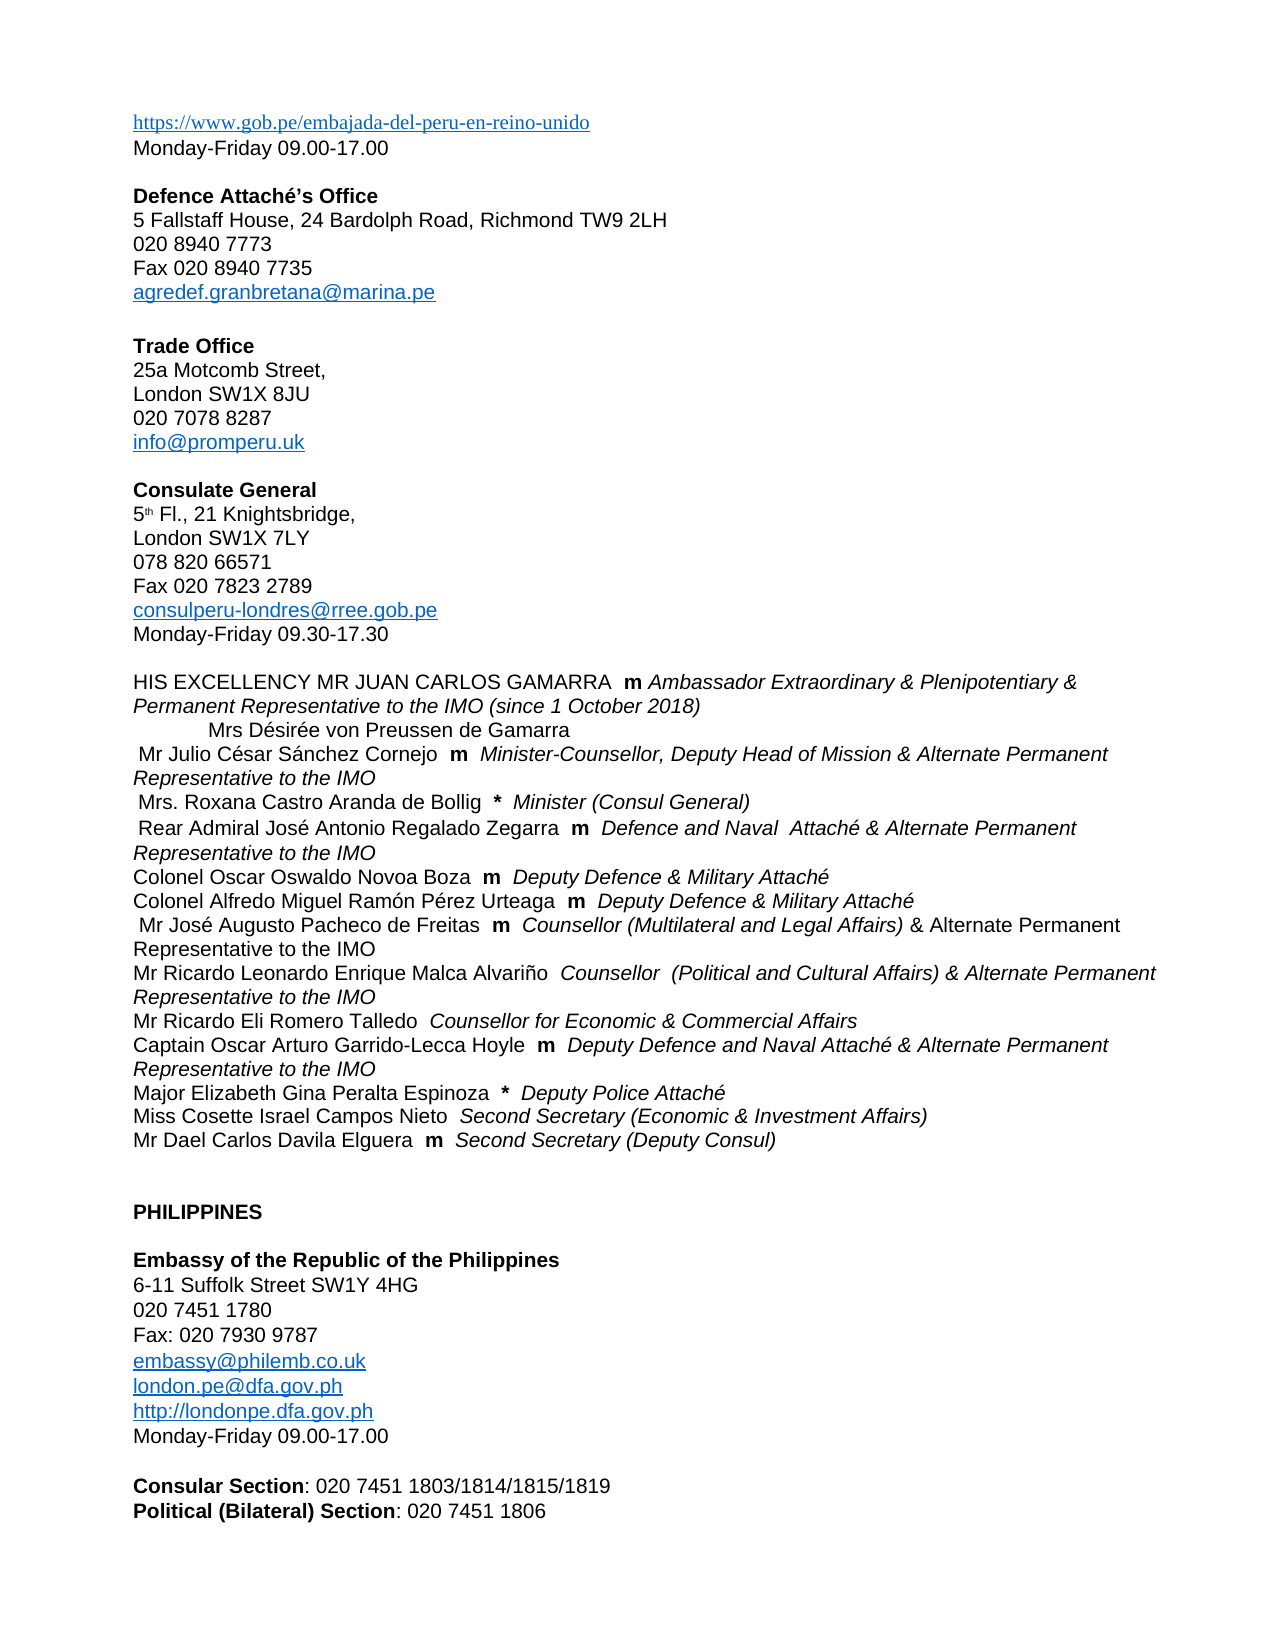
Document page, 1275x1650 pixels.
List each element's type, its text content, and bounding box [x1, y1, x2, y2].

text PHILIPPINES [133, 1200, 1181, 1224]
text Mr José Augusto Pacheco de Freitas m Counsellor (Multilateral and Legal Affairs) & Alternate Permanent Representative to the IMO [133, 913, 1181, 961]
text https://www.gob.pe/embajada-del-peru-en-reino-unido [133, 106, 1181, 136]
text Fax: 020 7930 9787 [133, 1323, 1181, 1347]
text 25a Motcomb Street, [133, 358, 1181, 382]
text 5 Fallstaff House, 24 Bardolph Road, Richmond TW9 2LH [133, 208, 1181, 232]
text Monday-Friday 09.30-17.30 [133, 622, 1181, 646]
text Monday-Friday 09.00-17.00 [133, 136, 1181, 160]
text Major Elizabeth Gina Peralta Espinoza * Deputy Police Attaché [133, 1080, 1181, 1104]
text 020 8940 7773 [133, 232, 1181, 256]
text London SW1X 8JU [133, 382, 1181, 406]
text HIS EXCELLENCY MR JUAN CARLOS GAMARRA m Ambassador Extraordinary & Plenipotentiary & Permanent Representative to the IMO (since 1 October 2018) [133, 670, 1181, 718]
text Monday-Friday 09.00-17.00 [133, 1424, 1181, 1448]
text 020 7078 8287 [133, 406, 1181, 430]
text 5th Fl., 21 Knightsbridge, [133, 502, 1181, 526]
text Trade Office [133, 334, 1181, 358]
text info@promperu.uk [133, 430, 1181, 454]
text Consular Section: 020 7451 1803/1814/1815/1819 [133, 1474, 1181, 1498]
text Fax 020 8940 7735 [133, 256, 1181, 280]
text embassy@philemb.co.uk [133, 1348, 1181, 1372]
text Mrs Désirée von Preussen de Gamarra [133, 718, 1181, 742]
text Consulate General [133, 478, 1181, 502]
text consulperu-londres@rree.gob.pe [133, 598, 1181, 622]
text agredef.granbretana@marina.pe [133, 280, 1181, 304]
text Fax 020 7823 2789 [133, 574, 1181, 598]
text Embassy of the Republic of the Philippines [133, 1248, 1181, 1272]
text Mr Ricardo Eli Romero Talledo Counsellor for Economic & Commercial Affairs [133, 1008, 1181, 1032]
text 020 7451 1780 [133, 1298, 1181, 1322]
text London SW1X 7LY [133, 526, 1181, 550]
text Mr Julio César Sánchez Cornejo m Minister-Counsellor, Deputy Head of Mission & Alternate Permanent Representative to the IMO [133, 742, 1181, 790]
text Mr Dael Carlos Davila Elguera m Second Secretary (Deputy Consul) [133, 1128, 1181, 1152]
text Miss Cosette Israel Campos Nieto Second Secretary (Economic & Investment Affairs) [133, 1104, 1181, 1128]
text Rear Admiral José Antonio Regalado Zegarra m Defence and Naval Attaché & Alternate Permanent Representative to the IMO [133, 815, 1181, 865]
text Defence Attaché’s Office [133, 184, 1181, 208]
text 6-11 Suffolk Street SW1Y 4HG [133, 1273, 1181, 1297]
text Mrs. Roxana Castro Aranda de Bollig * Minister (Consul General) [133, 790, 1181, 815]
text Captain Oscar Arturo Garrido-Lecca Hoyle m Deputy Defence and Naval Attaché & Alternate Permanent Representative to the IMO [133, 1032, 1181, 1080]
text Colonel Alfredo Miguel Ramón Pérez Urteaga m Deputy Defence & Military Attaché [133, 889, 1181, 913]
text london.pe@dfa.gov.ph [133, 1373, 1181, 1397]
text http://londonpe.dfa.gov.ph [133, 1399, 1181, 1423]
text Political (Bilateral) Section: 020 7451 1806 [133, 1499, 1181, 1523]
text Colonel Oscar Oswaldo Novoa Boza m Deputy Defence & Military Attaché [133, 865, 1181, 889]
text Mr Ricardo Leonardo Enrique Malca Alvariño Counsellor (Political and Cultural Affairs) & Alternate Permanent Representative to the IMO [133, 961, 1181, 1008]
text 078 820 66571 [133, 550, 1181, 574]
